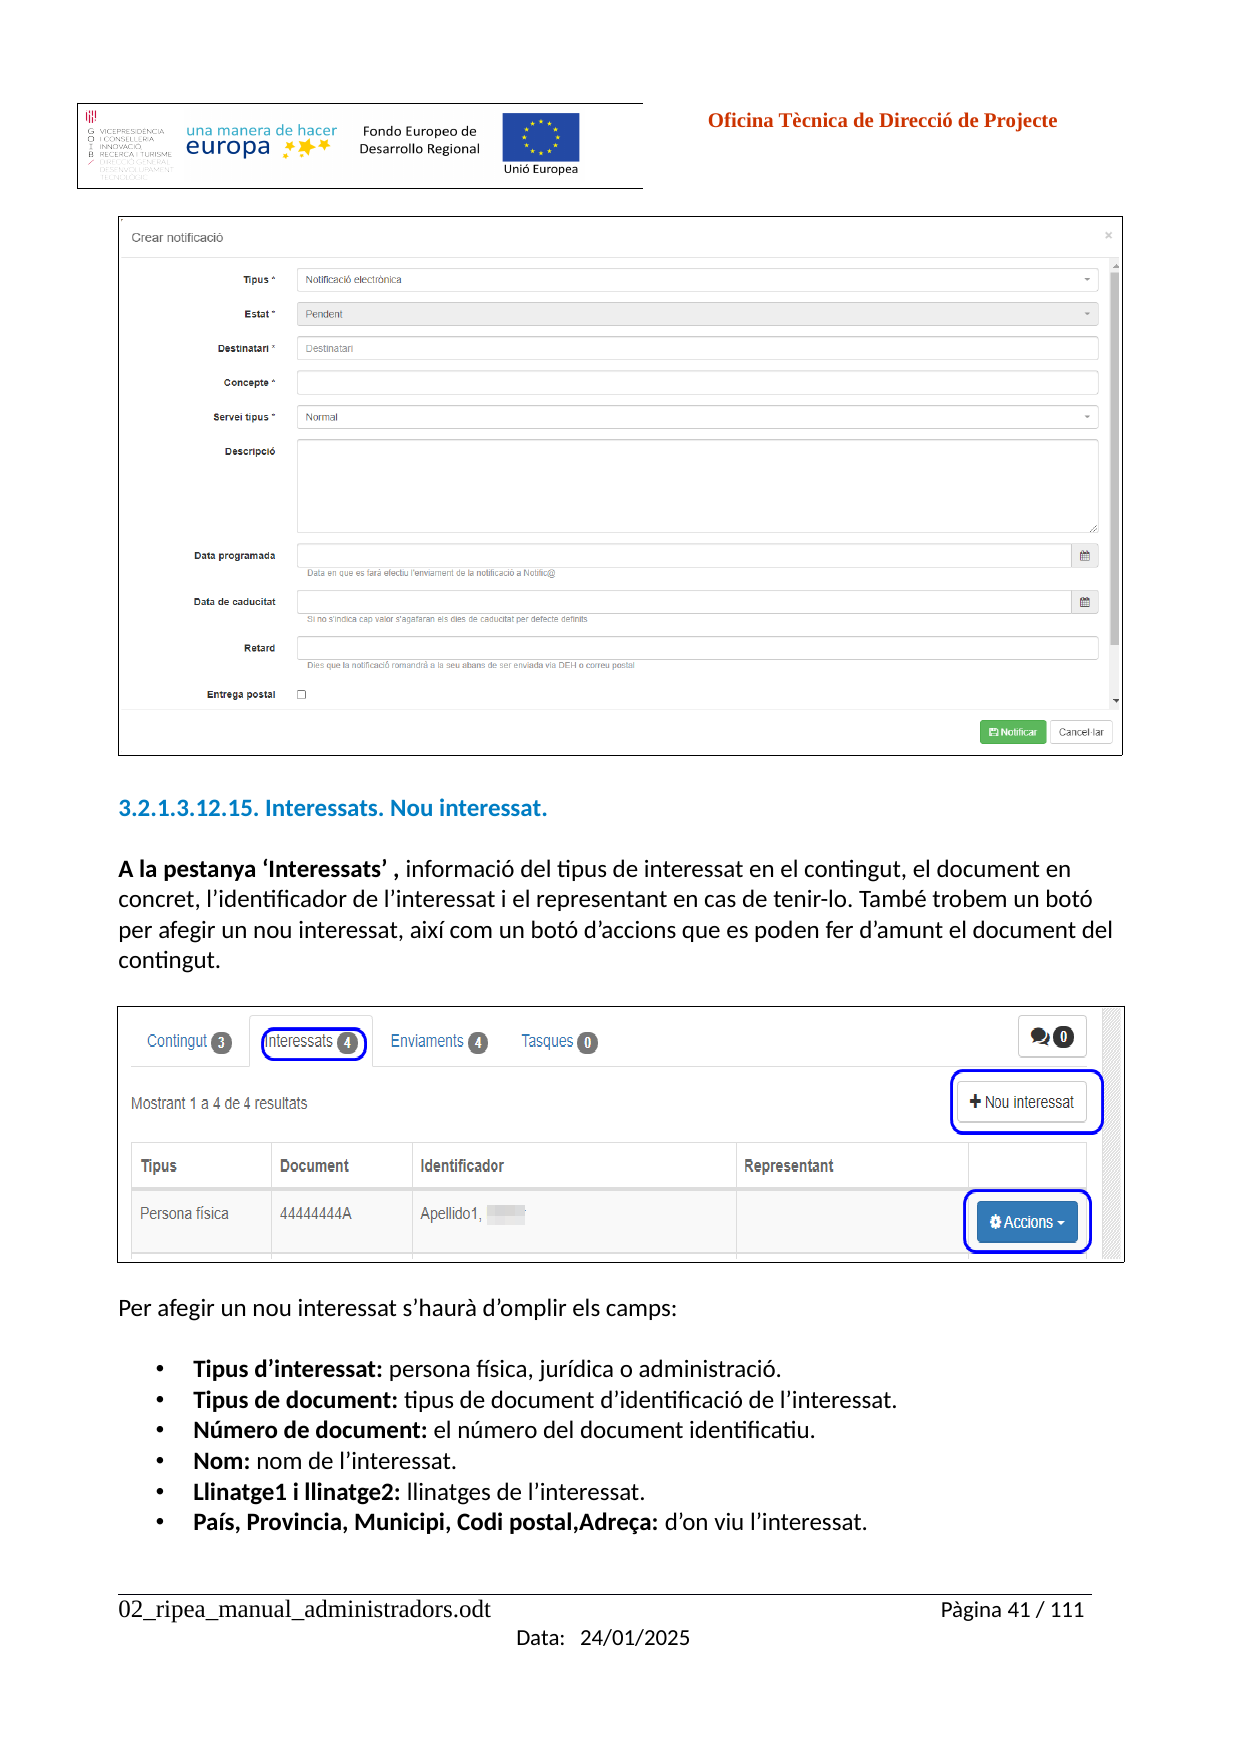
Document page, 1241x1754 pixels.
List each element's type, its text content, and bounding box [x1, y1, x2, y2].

list Llinatge1 i llinatge2: llinatges de l’interessat. [156, 1476, 1122, 1506]
picture [119, 1008, 1121, 1259]
text A la pestanya ‘Interessats’ , informació del tipus de interessat en el contingut, el document en concret, l’identificador de l’interessat i el representant en cas de tenir-lo. També trobem un botó per afegir un nou interessat, així com un botó d’accions que es poden fer d’amunt el document del contingut. [118, 853, 1122, 975]
list Tipus de document: tipus de document d’identificació de l’interessat. [156, 1384, 1122, 1414]
list Nom: nom de l’interessat. [156, 1445, 1122, 1476]
list País, Provincia, Municipi, Codi postal,Adreça: d’on viu l’interessat. [156, 1506, 1122, 1537]
list Número de document: el número del document identificatiu. [156, 1414, 1122, 1445]
subtitle 3.2.1.3.12.15. Interessats. Nou interessat. [118, 792, 1122, 822]
text Per afegir un nou interessat s’haurà d’omplir els camps: [118, 1292, 1122, 1323]
picture [184, 108, 585, 182]
list Tipus d’interessat: persona física, jurídica o administració. [156, 1353, 1122, 1384]
picture [82, 108, 178, 182]
picture [121, 219, 1119, 752]
